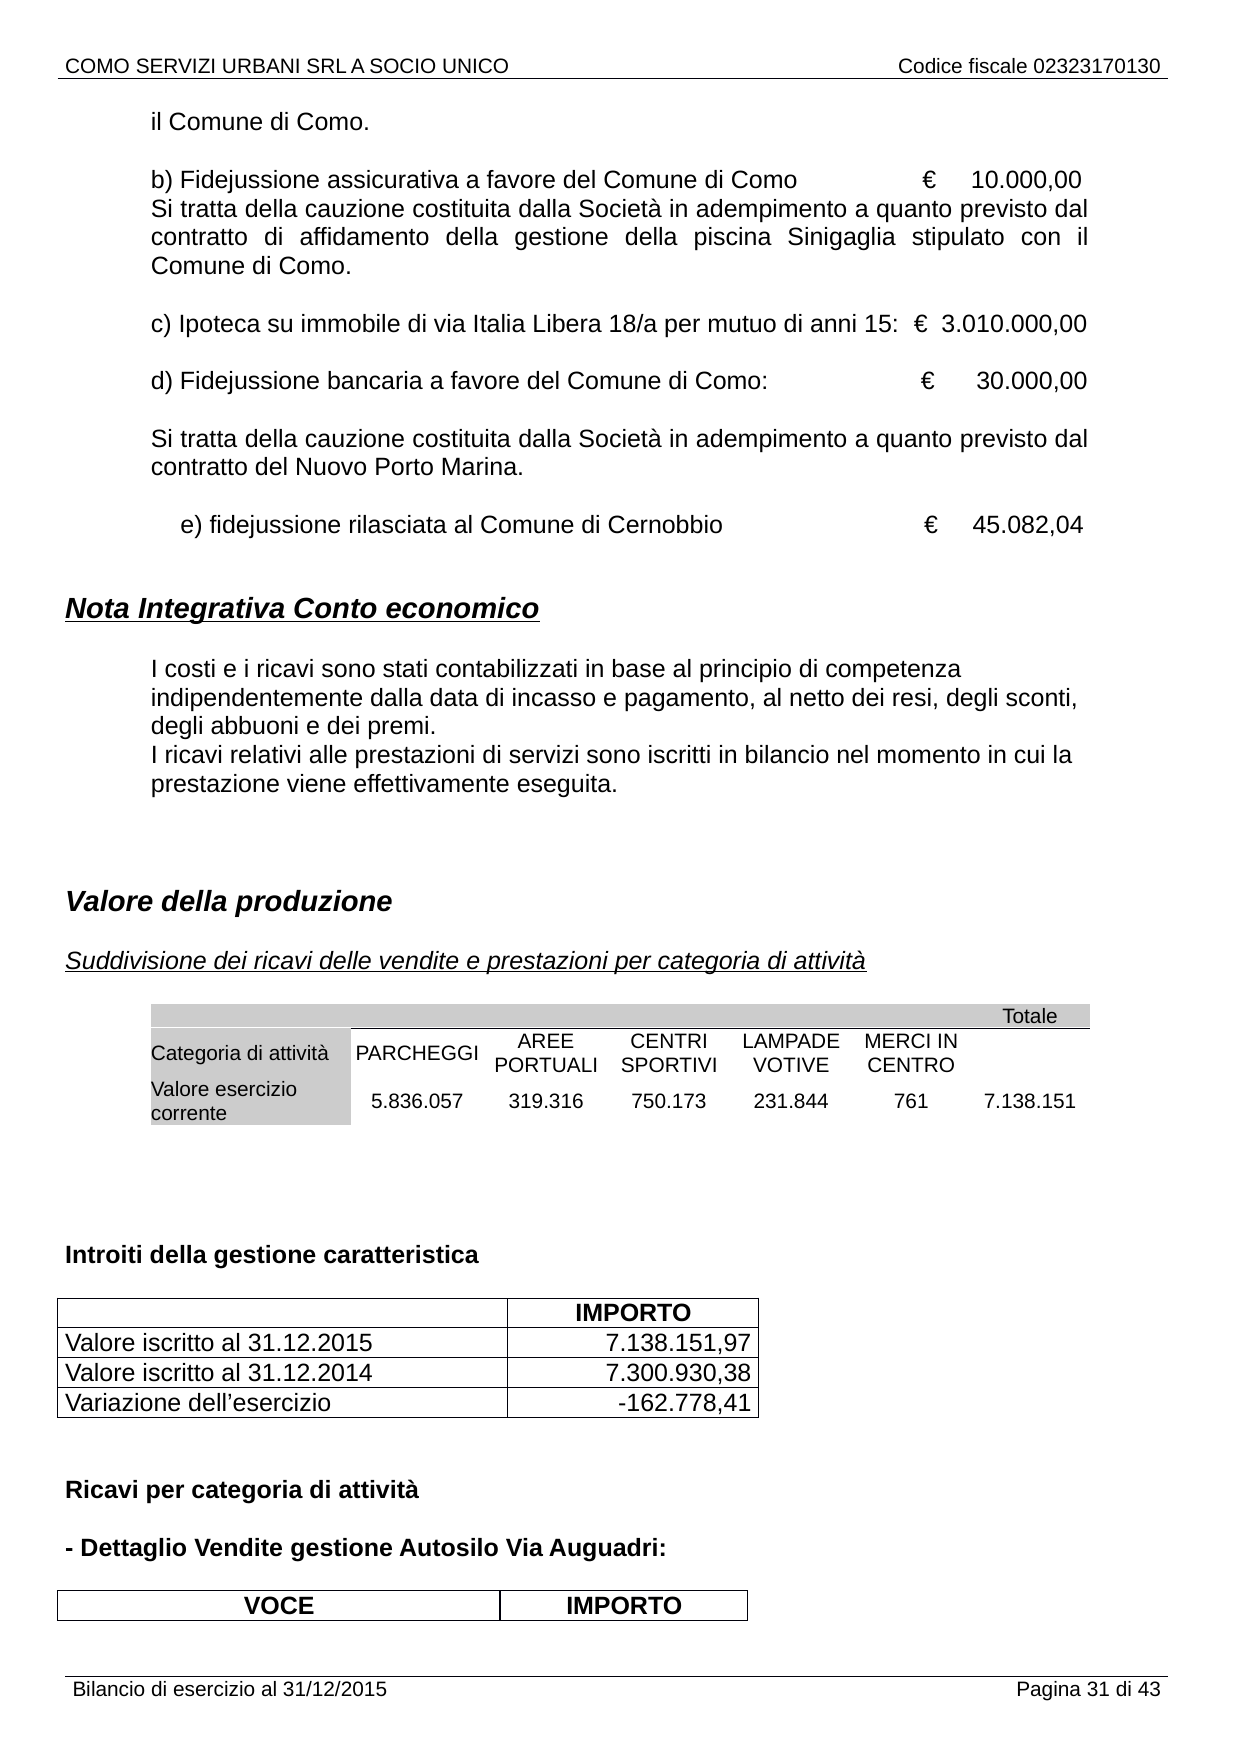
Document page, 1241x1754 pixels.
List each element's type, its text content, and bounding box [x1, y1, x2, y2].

table_cell -162.778,41 [508, 1388, 758, 1417]
table_cell 750.173 [608, 1077, 730, 1125]
table_cell CENTRI SPORTIVI [608, 1029, 730, 1077]
table_cell 761 [852, 1077, 970, 1125]
table_cell MERCI IN CENTRO [852, 1029, 970, 1077]
table_header [484, 1004, 608, 1027]
list - Dettaglio Vendite gestione Autosilo Via Auguadri: [65, 1533, 1175, 1561]
list Introiti della gestione caratteristica [65, 1240, 1175, 1269]
table_cell Valore iscritto al 31.12.2015 [58, 1328, 507, 1357]
table_cell 7.138.151 [970, 1077, 1090, 1125]
table_header [730, 1004, 852, 1027]
table_cell 7.138.151,97 [508, 1328, 758, 1357]
table_header [151, 1004, 351, 1027]
table_header IMPORTO [508, 1299, 758, 1327]
table_cell 319.316 [484, 1077, 608, 1125]
table_header [351, 1004, 484, 1027]
text Valore della produzione [65, 884, 1175, 917]
table_header [748, 1590, 1061, 1620]
table_cell [970, 1029, 1090, 1077]
table_header Totale [970, 1004, 1090, 1027]
list Ricavi per categoria di attività [65, 1475, 1175, 1504]
table_cell Categoria di attività [151, 1028, 351, 1077]
table_header VOCE [58, 1591, 499, 1620]
table_cell Valore iscritto al 31.12.2014 [58, 1358, 507, 1387]
table_cell PARCHEGGI [351, 1029, 484, 1077]
table_cell AREE PORTUALI [484, 1029, 608, 1077]
table_header [852, 1004, 970, 1027]
text Suddivisione dei ricavi delle vendite e prestazioni per categoria di attività [65, 946, 1175, 975]
table_cell 5.836.057 [351, 1077, 484, 1125]
table_header [143, 1004, 1097, 1182]
table_header [58, 1299, 507, 1327]
table_cell 7.300.930,38 [508, 1358, 758, 1387]
table_header il Comune di Como. b) Fidejussione assicurativa a favore del Comune di Como € 10.000,00 Si tratta della cauzione costituita dalla Società in adempimento a quanto previsto dal contratto di affidamento della gestione della piscina Sinigaglia stipulato con il Comune di Como. c) Ipoteca su immobile di via Italia Libera 18/a per mutuo di anni 15: € 3.010.000,00 d) Fidejussione bancaria a favore del Comune di Como: € 30.000,00 Si tratta della cauzione costituita dalla Società in adempimento a quanto previsto dal contratto del Nuovo Porto Marina. e) fidejussione rilasciata al Comune di Cernobbio € 45.082,04 [143, 108, 1097, 567]
table_cell 231.844 [730, 1077, 852, 1125]
table_cell Variazione dell’esercizio [58, 1388, 507, 1417]
table_header IMPORTO [501, 1591, 747, 1620]
table_cell Valore esercizio corrente [151, 1077, 351, 1125]
table_header [608, 1004, 730, 1027]
table_cell LAMPADE VOTIVE [730, 1029, 852, 1077]
text Nota Integrativa Conto economico [65, 591, 1175, 625]
table_header I costi e i ricavi sono stati contabilizzati in base al principio di competenza indipendentemente dalla data di incasso e pagamento, al netto dei resi, degli sconti, degli abbuoni e dei premi. I ricavi relativi alle prestazioni di servizi sono iscritti in bilancio nel momento in cui la prestazione viene effettivamente eseguita. [143, 654, 1097, 826]
